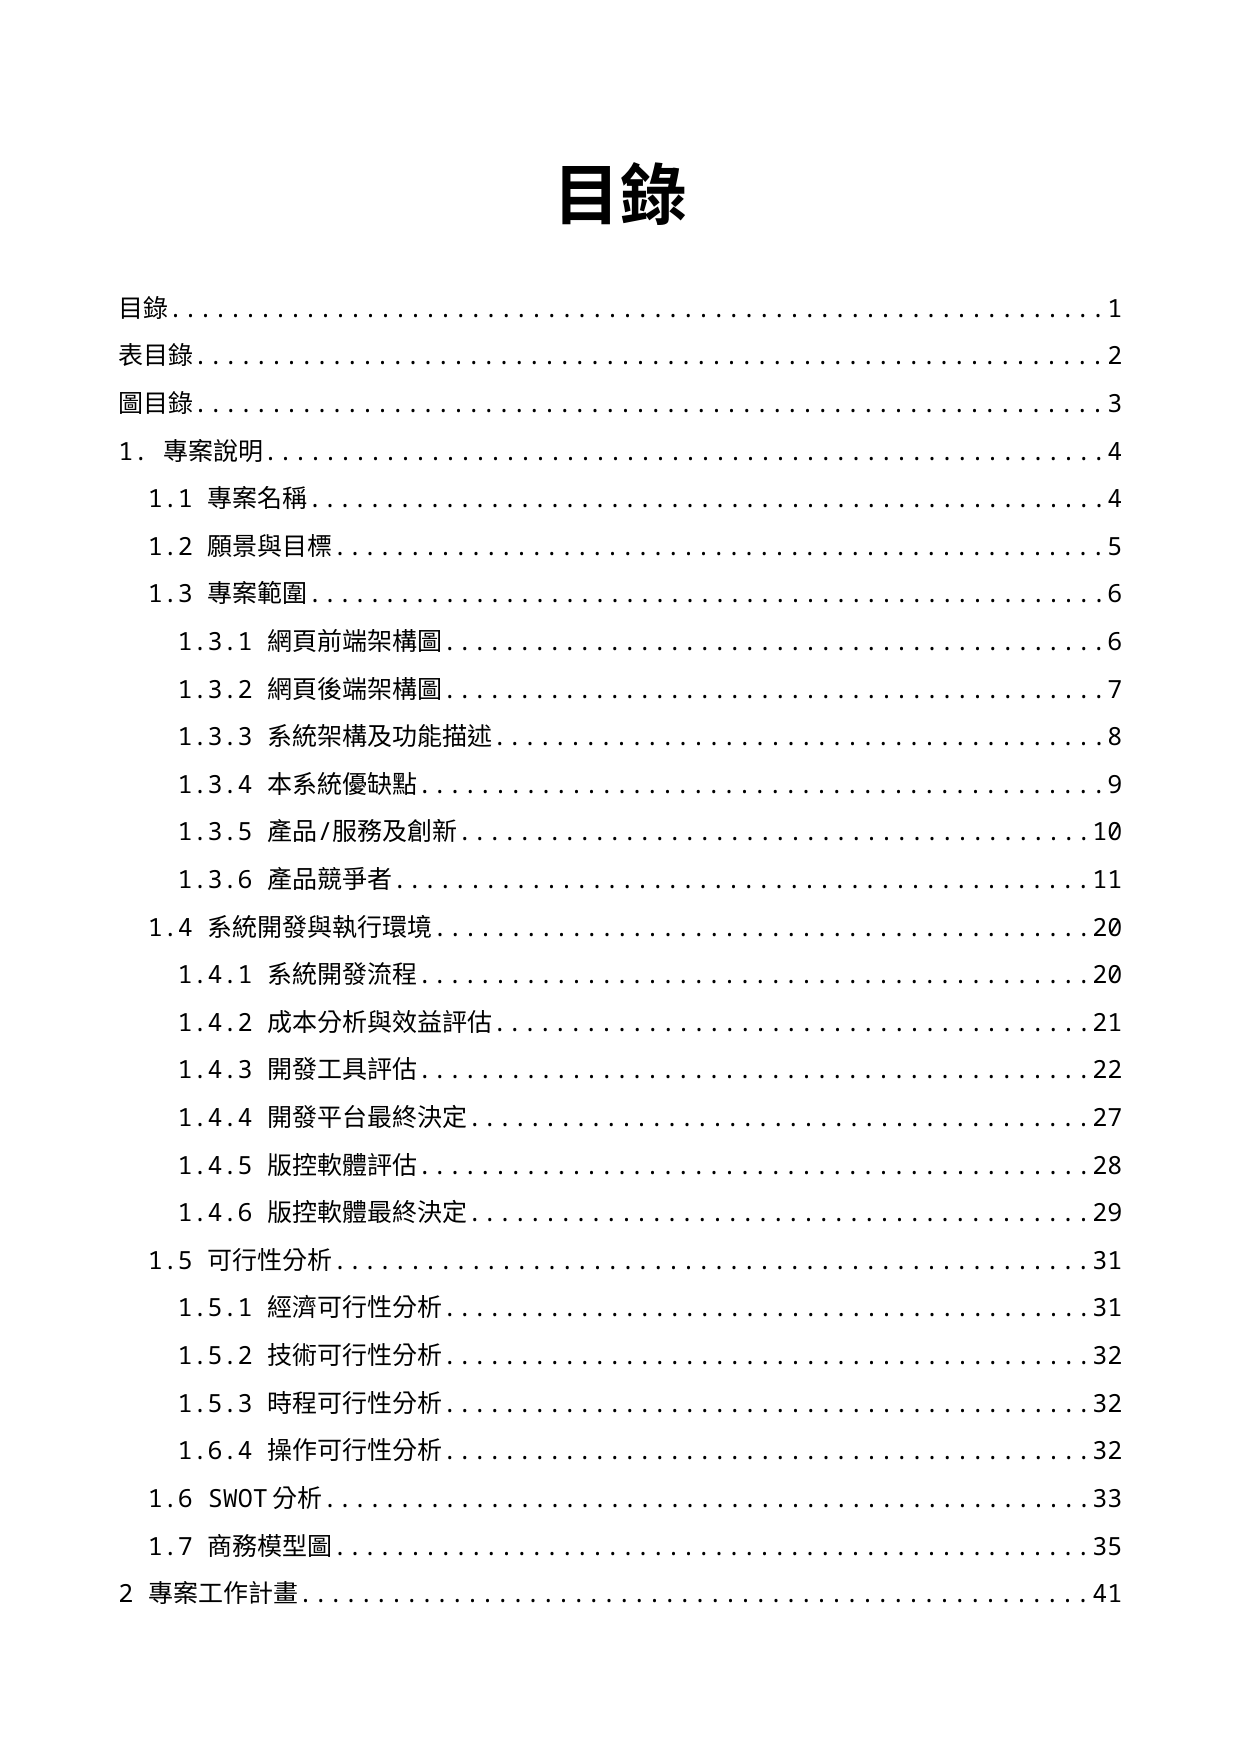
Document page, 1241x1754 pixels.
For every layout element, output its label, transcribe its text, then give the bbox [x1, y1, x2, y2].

subtitle 目錄 [118, 142, 1122, 238]
text 1.2 願景與目標 5 [148, 526, 1122, 562]
text 1.1 專案名稱 4 [148, 479, 1122, 515]
text 1.3.6 產品競爭者 11 [177, 859, 1122, 896]
text 1.4.1 系統開發流程 20 [177, 955, 1122, 991]
text 1.3 專案範圍 6 [148, 574, 1122, 610]
text 1.4.6 版控軟體最終決定 29 [177, 1193, 1122, 1229]
text 1.5 可行性分析 31 [148, 1240, 1122, 1277]
text 1.3.1 網頁前端架構圖 6 [177, 621, 1122, 658]
text 1.4.4 開發平台最終決定 27 [177, 1097, 1122, 1134]
text 1.5.1 經濟可行性分析 31 [177, 1288, 1122, 1324]
text 1.7 商務模型圖 35 [148, 1526, 1122, 1562]
text 1.5.2 技術可行性分析 32 [177, 1336, 1122, 1372]
text 1.3.5 產品/服務及創新 10 [177, 812, 1122, 848]
text 1.3.2 網頁後端架構圖 7 [177, 669, 1122, 705]
text 1.3.4 本系統優缺點 9 [177, 764, 1122, 801]
text 2 專案工作計畫 41 [118, 1573, 1122, 1610]
text 1.6.4 操作可行性分析 32 [177, 1431, 1122, 1467]
text 1.4.2 成本分析與效益評估 21 [177, 1002, 1122, 1038]
text 1.4 系統開發與執行環境 20 [148, 907, 1122, 943]
text 1. 專案說明 4 [118, 431, 1122, 467]
text 1.5.3 時程可行性分析 32 [177, 1383, 1122, 1419]
text 1.3.3 系統架構及功能描述 8 [177, 717, 1122, 753]
text 圖目錄 3 [118, 383, 1122, 420]
text 1.6 SWOT分析 33 [148, 1478, 1122, 1514]
text 1.4.5 版控軟體評估 28 [177, 1145, 1122, 1181]
text 表目錄 2 [118, 336, 1122, 372]
text 1.4.3 開發工具評估 22 [177, 1050, 1122, 1086]
text 目錄 1 [118, 288, 1122, 324]
